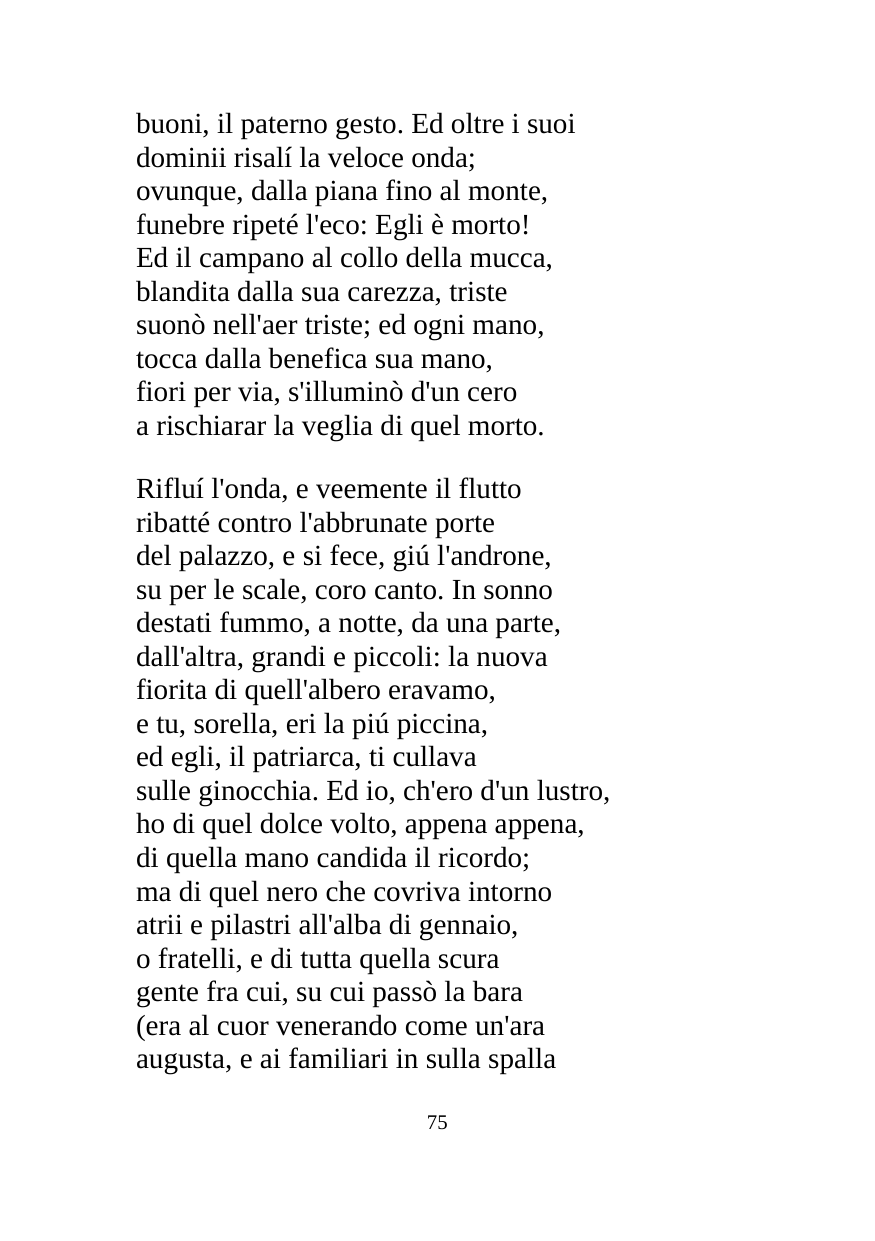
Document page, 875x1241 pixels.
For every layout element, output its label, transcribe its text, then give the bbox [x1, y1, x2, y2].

text buoni, il paterno gesto. Ed oltre i suoi dominii risalí la veloce onda; ovunque, dalla piana fino al monte, funebre ripeté l'eco: Egli è morto! Ed il campano al collo della mucca, blandita dalla sua carezza, triste suonò nell'aer triste; ed ogni mano, tocca dalla benefica sua mano, fiori per via, s'illuminò d'un cero a rischiarar la veglia di quel morto. [136, 106, 768, 442]
text Rifluí l'onda, e veemente il flutto ribatté contro l'abbrunate porte del palazzo, e si fece, giú l'androne, su per le scale, coro canto. In sonno destati fummo, a notte, da una parte, dall'altra, grandi e piccoli: la nuova fiorita di quell'albero eravamo, e tu, sorella, eri la piú piccina, ed egli, il patriarca, ti cullava sulle ginocchia. Ed io, ch'ero d'un lustro, ho di quel dolce volto, appena appena, di quella mano candida il ricordo; ma di quel nero che covriva intorno atrii e pilastri all'alba di gennaio, o fratelli, e di tutta quella scura gente fra cui, su cui passò la bara (era al cuor venerando come un'ara augusta, e ai familiari in sulla spalla [136, 471, 768, 1075]
